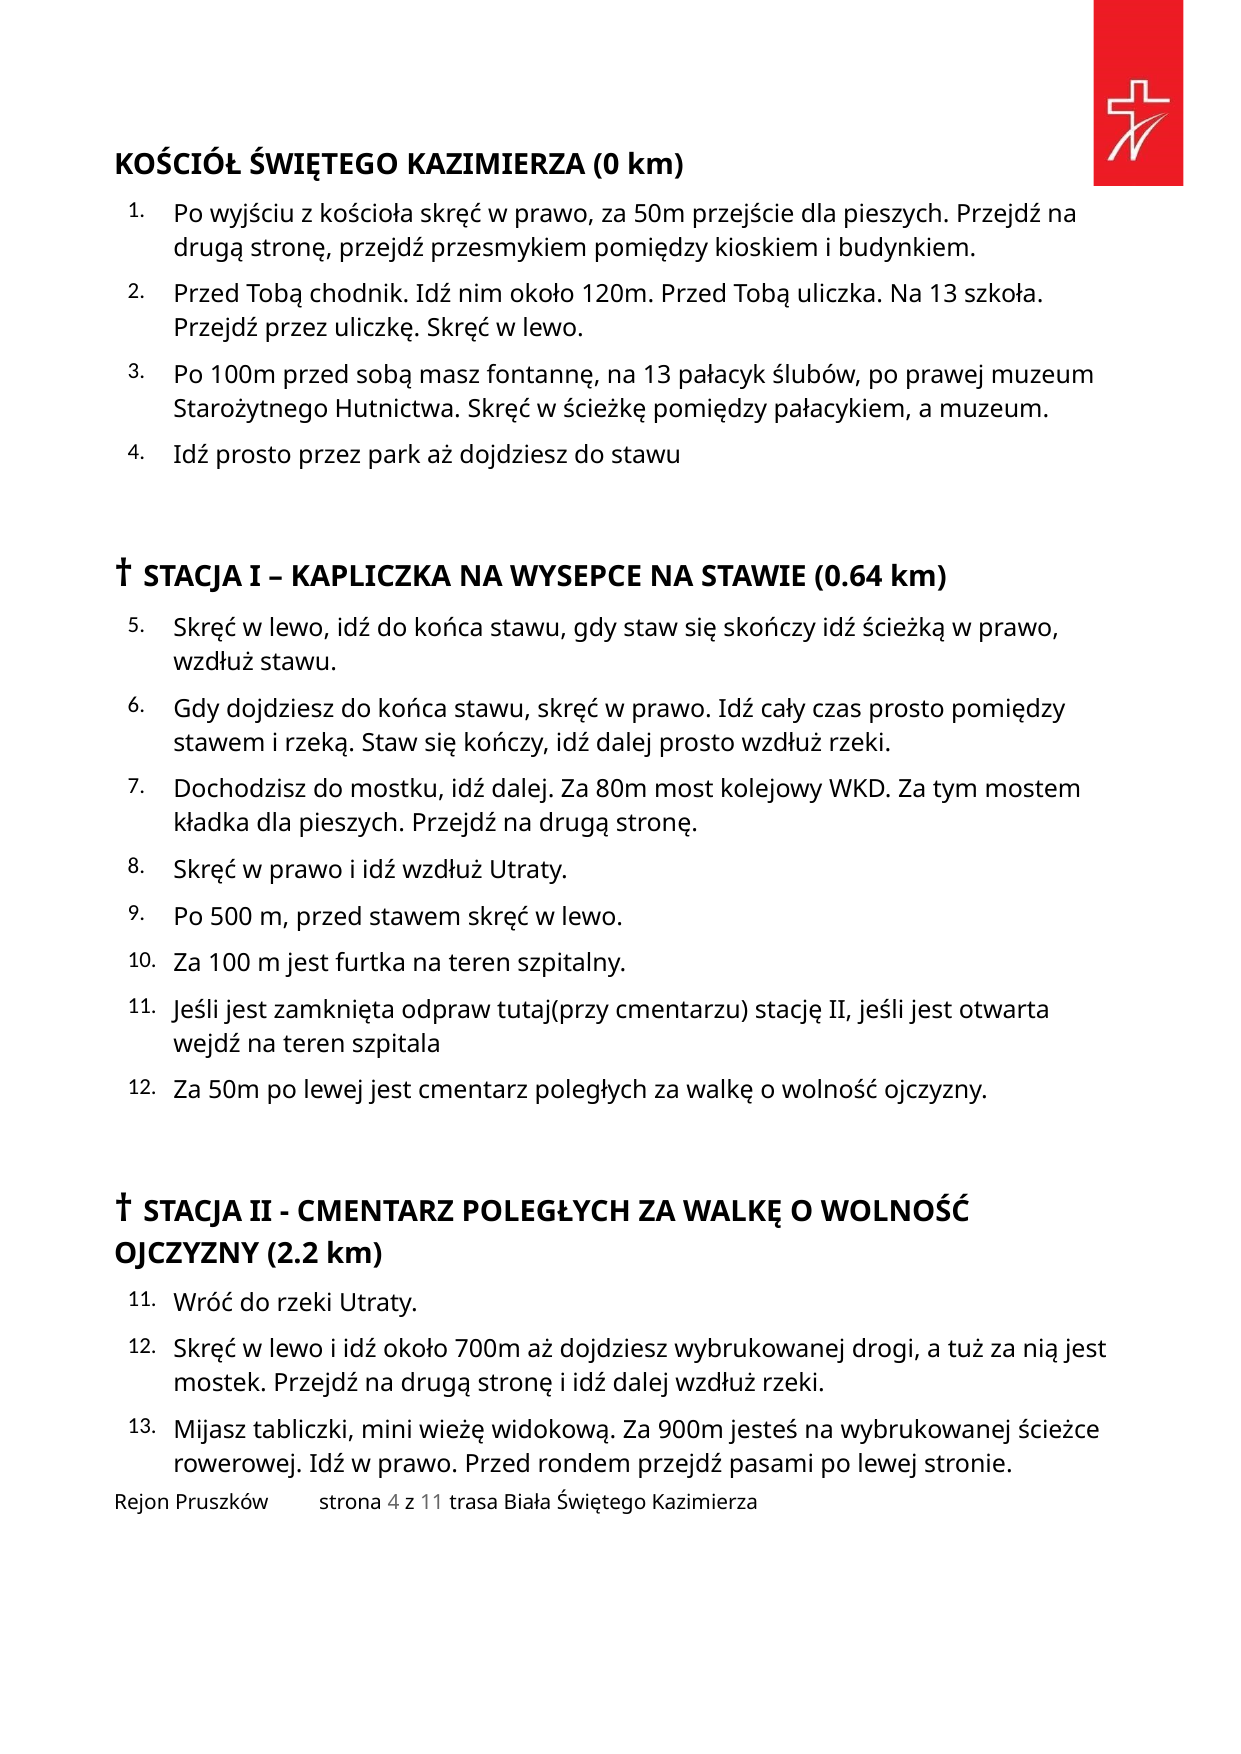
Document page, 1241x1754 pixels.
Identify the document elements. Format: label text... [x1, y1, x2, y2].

list Jeśli jest zamknięta odpraw tutaj(przy cmentarzu) stację II, jeśli jest otwarta wejdź na teren szpitala [127, 991, 1123, 1059]
list Za 50m po lewej jest cmentarz poległych za walkę o wolność ojczyzny. [127, 1072, 1123, 1106]
list Gdy dojdziesz do końca stawu, skręć w prawo. Idź cały czas prosto pomiędzy stawem i rzeką. Staw się kończy, idź dalej prosto wzdłuż rzeki. [127, 690, 1123, 758]
list Mijasz tabliczki, mini wieżę widokową. Za 900m jesteś na wybrukowanej ścieżce rowerowej. Idź w prawo. Przed rondem przejdź pasami po lewej stronie. [127, 1411, 1123, 1479]
list Za 100 m jest furtka na teren szpitalny. [127, 945, 1123, 979]
list Przed Tobą chodnik. Idź nim około 120m. Przed Tobą uliczka. Na 13 szkoła. Przejdź przez uliczkę. Skręć w lewo. [127, 276, 1123, 344]
list Po wyjściu z kościoła skręć w prawo, za 50m przejście dla pieszych. Przejdź na drugą stronę, przejdź przesmykiem pomiędzy kioskiem i budynkiem. [127, 195, 1123, 263]
list Skręć w prawo i idź wzdłuż Utraty. [127, 852, 1123, 886]
list Wróć do rzeki Utraty. [127, 1284, 1123, 1318]
list Skręć w lewo i idź około 700m aż dojdziesz wybrukowanej drogi, a tuż za nią jest mostek. Przejdź na drugą stronę i idź dalej wzdłuż rzeki. [127, 1331, 1123, 1399]
list Po 100m przed sobą masz fontannę, na 13 pałacyk ślubów, po prawej muzeum Starożytnego Hutnictwa. Skręć w ścieżkę pomiędzy pałacykiem, a muzeum. [127, 357, 1123, 425]
subtitle † STACJA II - CMENTARZ POLEGŁYCH ZA WALKĘ O WOLNOŚĆ OJCZYZNY (2.2 km) [114, 1181, 1123, 1272]
list Skręć w lewo, idź do końca stawu, gdy staw się skończy idź ścieżką w prawo, wzdłuż stawu. [127, 610, 1123, 678]
list Idź prosto przez park aż dojdziesz do stawu [127, 437, 1123, 471]
list Po 500 m, przed stawem skręć w lewo. [127, 898, 1123, 932]
subtitle † STACJA I – KAPLICZKA NA WYSEPCE NA STAWIE (0.64 km) [114, 546, 1123, 597]
subtitle KOŚCIÓŁ ŚWIĘTEGO KAZIMIERZA (0 km) [114, 143, 1093, 183]
list Dochodzisz do mostku, idź dalej. Za 80m most kolejowy WKD. Za tym mostem kładka dla pieszych. Przejdź na drugą stronę. [127, 771, 1123, 839]
